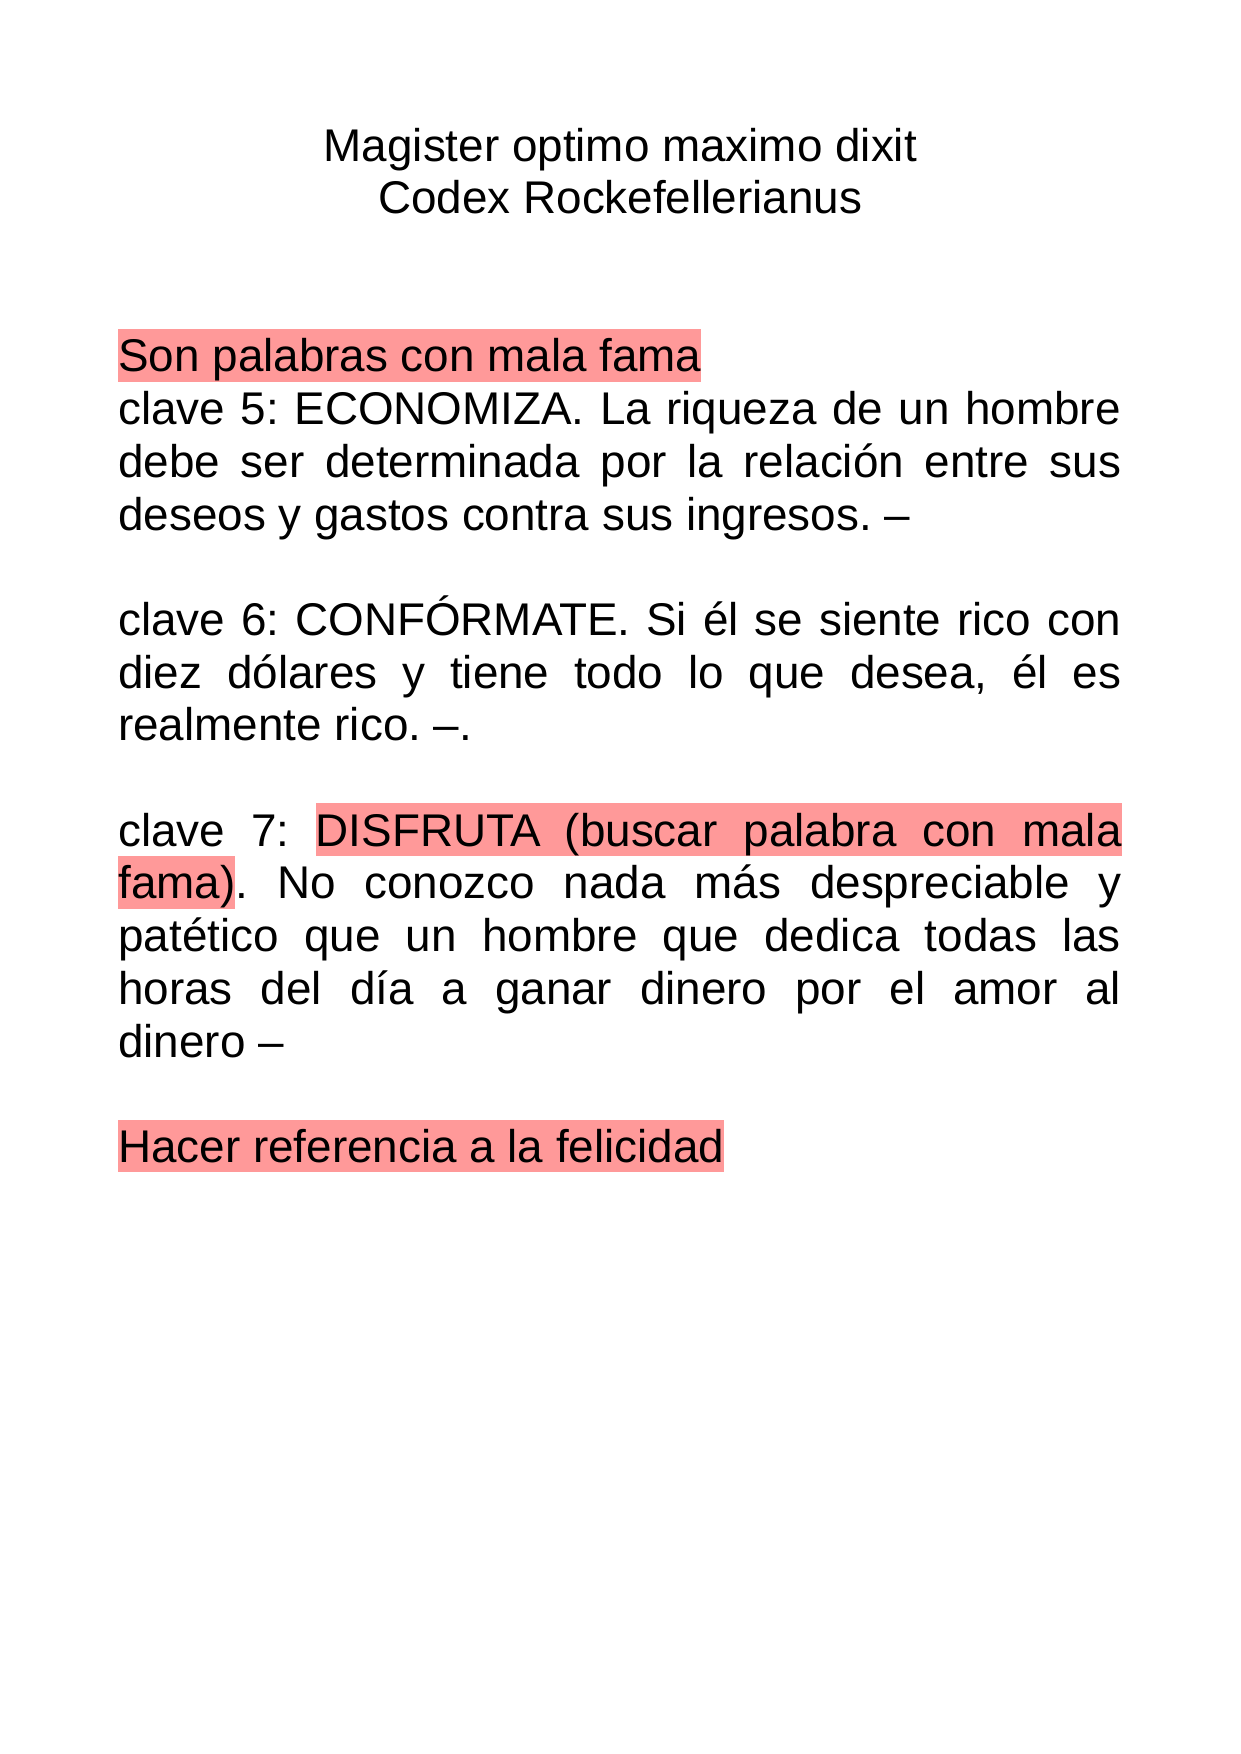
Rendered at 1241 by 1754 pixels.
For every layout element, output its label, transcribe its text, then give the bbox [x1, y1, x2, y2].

text clave 5: ECONOMIZA. La riqueza de un hombre debe ser determinada por la relación entre sus deseos y gastos contra sus ingresos. – [118, 382, 1122, 540]
text Codex Rockefellerianus [118, 171, 1122, 223]
text Hacer referencia a la felicidad [118, 1119, 1122, 1172]
text clave 6: CONFÓRMATE. Si él se siente rico con diez dólares y tiene todo lo que desea, él es realmente rico. –. [118, 592, 1122, 751]
text clave 7: DISFRUTA (buscar palabra con mala fama). No conozco nada más despreciable y patético que un hombre que dedica todas las horas del día a ganar dinero por el amor al dinero – [118, 803, 1122, 1067]
text Son palabras con mala fama [118, 329, 1122, 382]
text Magister optimo maximo dixit [118, 118, 1122, 171]
